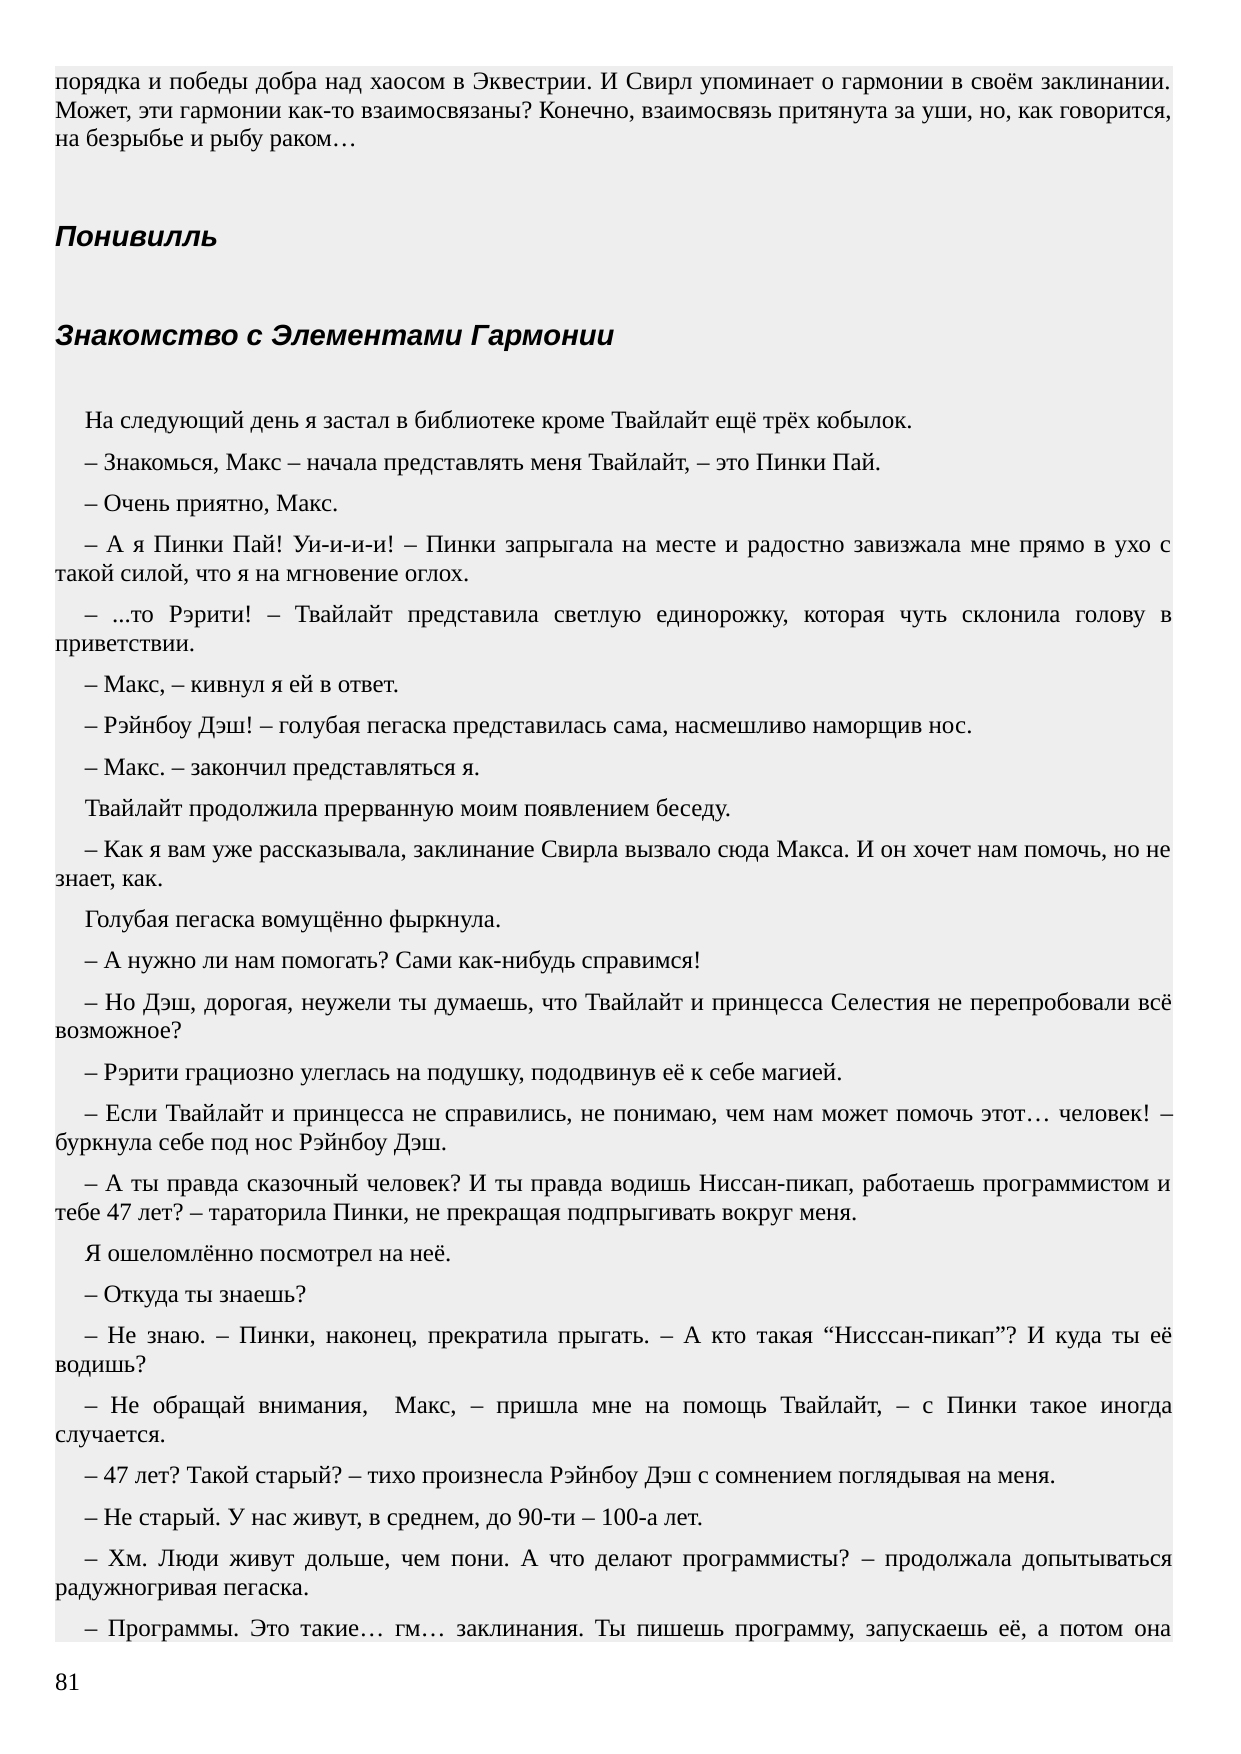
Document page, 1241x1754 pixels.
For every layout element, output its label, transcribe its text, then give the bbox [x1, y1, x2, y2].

subtitle Понивилль [55, 218, 1173, 252]
text – А я Пинки Пай! Уи-и-и-и! – Пинки запрыгала на месте и радостно завизжала мне прямо в ухо с такой силой, что я на мгновение оглох. [55, 529, 1173, 587]
subtitle Знакомство с Элементами Гармонии [55, 318, 1173, 352]
text – Макс. – закончил представляться я. [55, 752, 1173, 781]
text – Но Дэш, дорогая, неужели ты думаешь, что Твайлайт и принцесса Селестия не перепробовали всё возможное? [55, 987, 1173, 1044]
text – Очень приятно, Макс. [55, 488, 1173, 517]
text – ...то Рэрити! – Твайлайт представила светлую единорожку, которая чуть склонила голову в приветствии. [55, 599, 1173, 657]
text – Рэйнбоу Дэш! – голубая пегаска представилась сама, насмешливо наморщив нос. [55, 711, 1173, 739]
text – Не обращай внимания, Макс, – пришла мне на помощь Твайлайт, – с Пинки такое иногда случается. [55, 1391, 1173, 1448]
text – Рэрити грациозно улеглась на подушку, пододвинув её к себе магией. [55, 1057, 1173, 1086]
text На следующий день я застал в библиотеке кроме Твайлайт ещё трёх кобылок. [55, 406, 1173, 434]
text – Не знаю. – Пинки, наконец, прекратила прыгать. – А кто такая “Нисссан-пикап”? И куда ты её водишь? [55, 1321, 1173, 1378]
text – Программы. Это такие… гм… заклинания. Ты пишешь программу, запускаешь её, а потом она [55, 1613, 1173, 1642]
text – А нужно ли нам помогать? Сами как-нибудь справимся! [55, 946, 1173, 974]
text – Не старый. У нас живут, в среднем, до 90-ти – 100-а лет. [55, 1502, 1173, 1531]
text Я ошеломлённо посмотрел на неё. [55, 1238, 1173, 1267]
text Твайлайт продолжила прерванную моим появлением беседу. [55, 793, 1173, 822]
text Голубая пегаска вомущённо фыркнула. [55, 904, 1173, 933]
text – Откуда ты знаешь? [55, 1279, 1173, 1308]
text – Если Твайлайт и принцесса не справились, не понимаю, чем нам может помочь этот… человек! – буркнула себе под нос Рэйнбоу Дэш. [55, 1098, 1173, 1156]
text – Хм. Люди живут дольше, чем пони. А что делают программисты? – продолжала допытываться радужногривая пегаска. [55, 1543, 1173, 1601]
text – А ты правда сказочный человек? И ты правда водишь Ниссан-пикап, работаешь программистом и тебе 47 лет? – тараторила Пинки, не прекращая подпрыгивать вокруг меня. [55, 1168, 1173, 1226]
text – 47 лет? Такой старый? – тихо произнесла Рэйнбоу Дэш с сомнением поглядывая на меня. [55, 1461, 1173, 1489]
text – Как я вам уже рассказывала, заклинание Свирла вызвало сюда Макса. И он хочет нам помочь, но не знает, как. [55, 834, 1173, 892]
text – Макс, – кивнул я ей в ответ. [55, 669, 1173, 698]
text – Знакомься, Макс – начала представлять меня Твайлайт, – это Пинки Пай. [55, 447, 1173, 476]
text порядка и победы добра над хаосом в Эквестрии. И Свирл упоминает о гармонии в своём заклинании. Может, эти гармонии как-то взаимосвязаны? Конечно, взаимосвязь притянута за уши, но, как говорится, на безрыбье и рыбу раком… [55, 66, 1173, 152]
